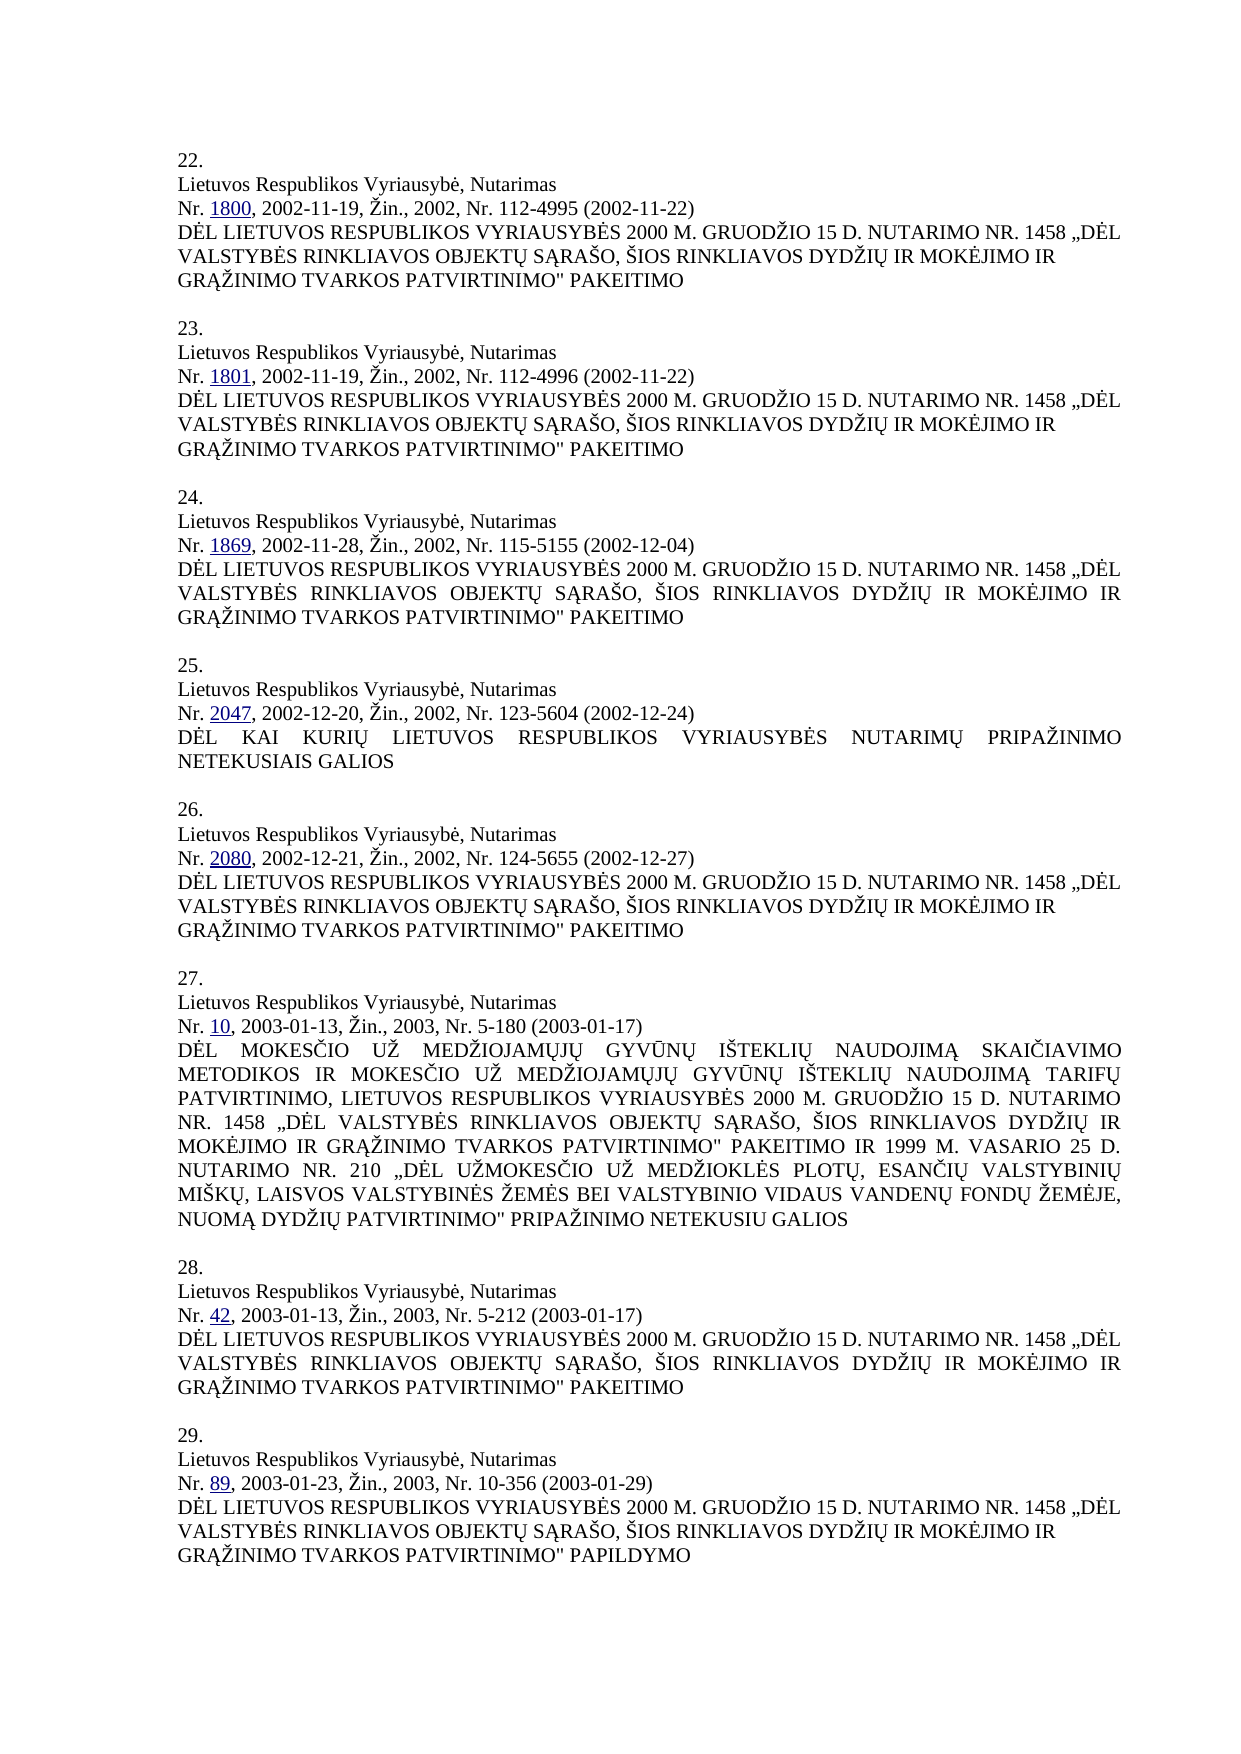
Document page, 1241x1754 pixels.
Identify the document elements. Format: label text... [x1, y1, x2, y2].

text Nr. 2047, 2002-12-20, Žin., 2002, Nr. 123-5604 (2002-12-24) [177, 701, 1122, 725]
text 24. [177, 484, 1122, 509]
text Nr. 1800, 2002-11-19, Žin., 2002, Nr. 112-4995 (2002-11-22) [177, 196, 1122, 220]
text 25. [177, 653, 1122, 677]
text Lietuvos Respublikos Vyriausybė, Nutarimas [177, 1279, 1122, 1303]
text DĖL LIETUVOS RESPUBLIKOS VYRIAUSYBĖS 2000 M. GRUODŽIO 15 D. NUTARIMO NR. 1458 „DĖL VALSTYBĖS RINKLIAVOS OBJEKTŲ SĄRAŠO, ŠIOS RINKLIAVOS DYDŽIŲ IR MOKĖJIMO IR GRĄŽINIMO TVARKOS PATVIRTINIMO" PAKEITIMO [177, 1327, 1122, 1399]
text Nr. 2080, 2002-12-21, Žin., 2002, Nr. 124-5655 (2002-12-27) [177, 846, 1122, 869]
text DĖL MOKESČIO UŽ MEDŽIOJAMŲJŲ GYVŪNŲ IŠTEKLIŲ NAUDOJIMĄ SKAIČIAVIMO METODIKOS IR MOKESČIO UŽ MEDŽIOJAMŲJŲ GYVŪNŲ IŠTEKLIŲ NAUDOJIMĄ TARIFŲ PATVIRTINIMO, LIETUVOS RESPUBLIKOS VYRIAUSYBĖS 2000 M. GRUODŽIO 15 D. NUTARIMO NR. 1458 „DĖL VALSTYBĖS RINKLIAVOS OBJEKTŲ SĄRAŠO, ŠIOS RINKLIAVOS DYDŽIŲ IR MOKĖJIMO IR GRĄŽINIMO TVARKOS PATVIRTINIMO" PAKEITIMO IR 1999 M. VASARIO 25 D. NUTARIMO NR. 210 „DĖL UŽMOKESČIO UŽ MEDŽIOKLĖS PLOTŲ, ESANČIŲ VALSTYBINIŲ MIŠKŲ, LAISVOS VALSTYBINĖS ŽEMĖS BEI VALSTYBINIO VIDAUS VANDENŲ FONDŲ ŽEMĖJE, NUOMĄ DYDŽIŲ PATVIRTINIMO" PRIPAŽINIMO NETEKUSIU GALIOS [177, 1038, 1122, 1231]
text DĖL LIETUVOS RESPUBLIKOS VYRIAUSYBĖS 2000 M. GRUODŽIO 15 D. NUTARIMO NR. 1458 „DĖL VALSTYBĖS RINKLIAVOS OBJEKTŲ SĄRAŠO, ŠIOS RINKLIAVOS DYDŽIŲ IR MOKĖJIMO IR GRĄŽINIMO TVARKOS PATVIRTINIMO" PAKEITIMO [177, 869, 1122, 942]
text Nr. 89, 2003-01-23, Žin., 2003, Nr. 10-356 (2003-01-29) [177, 1471, 1122, 1495]
text Lietuvos Respublikos Vyriausybė, Nutarimas [177, 172, 1122, 196]
text Lietuvos Respublikos Vyriausybė, Nutarimas [177, 509, 1122, 533]
text Nr. 1869, 2002-11-28, Žin., 2002, Nr. 115-5155 (2002-12-04) [177, 533, 1122, 557]
text 28. [177, 1254, 1122, 1279]
text Lietuvos Respublikos Vyriausybė, Nutarimas [177, 990, 1122, 1014]
text Lietuvos Respublikos Vyriausybė, Nutarimas [177, 340, 1122, 364]
text Lietuvos Respublikos Vyriausybė, Nutarimas [177, 821, 1122, 846]
text DĖL LIETUVOS RESPUBLIKOS VYRIAUSYBĖS 2000 M. GRUODŽIO 15 D. NUTARIMO NR. 1458 „DĖL VALSTYBĖS RINKLIAVOS OBJEKTŲ SĄRAŠO, ŠIOS RINKLIAVOS DYDŽIŲ IR MOKĖJIMO IR GRĄŽINIMO TVARKOS PATVIRTINIMO" PAPILDYMO [177, 1495, 1122, 1567]
text DĖL LIETUVOS RESPUBLIKOS VYRIAUSYBĖS 2000 M. GRUODŽIO 15 D. NUTARIMO NR. 1458 „DĖL VALSTYBĖS RINKLIAVOS OBJEKTŲ SĄRAŠO, ŠIOS RINKLIAVOS DYDŽIŲ IR MOKĖJIMO IR GRĄŽINIMO TVARKOS PATVIRTINIMO" PAKEITIMO [177, 220, 1122, 292]
text 27. [177, 966, 1122, 990]
text DĖL LIETUVOS RESPUBLIKOS VYRIAUSYBĖS 2000 M. GRUODŽIO 15 D. NUTARIMO NR. 1458 „DĖL VALSTYBĖS RINKLIAVOS OBJEKTŲ SĄRAŠO, ŠIOS RINKLIAVOS DYDŽIŲ IR MOKĖJIMO IR GRĄŽINIMO TVARKOS PATVIRTINIMO" PAKEITIMO [177, 557, 1122, 629]
text 22. [177, 148, 1122, 172]
text Nr. 10, 2003-01-13, Žin., 2003, Nr. 5-180 (2003-01-17) [177, 1014, 1122, 1038]
text 29. [177, 1423, 1122, 1447]
text Lietuvos Respublikos Vyriausybė, Nutarimas [177, 1447, 1122, 1471]
text DĖL LIETUVOS RESPUBLIKOS VYRIAUSYBĖS 2000 M. GRUODŽIO 15 D. NUTARIMO NR. 1458 „DĖL VALSTYBĖS RINKLIAVOS OBJEKTŲ SĄRAŠO, ŠIOS RINKLIAVOS DYDŽIŲ IR MOKĖJIMO IR GRĄŽINIMO TVARKOS PATVIRTINIMO" PAKEITIMO [177, 388, 1122, 461]
text DĖL KAI KURIŲ LIETUVOS RESPUBLIKOS VYRIAUSYBĖS NUTARIMŲ PRIPAŽINIMO NETEKUSIAIS GALIOS [177, 725, 1122, 773]
text 26. [177, 797, 1122, 821]
text 23. [177, 316, 1122, 340]
text Nr. 1801, 2002-11-19, Žin., 2002, Nr. 112-4996 (2002-11-22) [177, 364, 1122, 388]
text Nr. 42, 2003-01-13, Žin., 2003, Nr. 5-212 (2003-01-17) [177, 1303, 1122, 1327]
text Lietuvos Respublikos Vyriausybė, Nutarimas [177, 677, 1122, 701]
